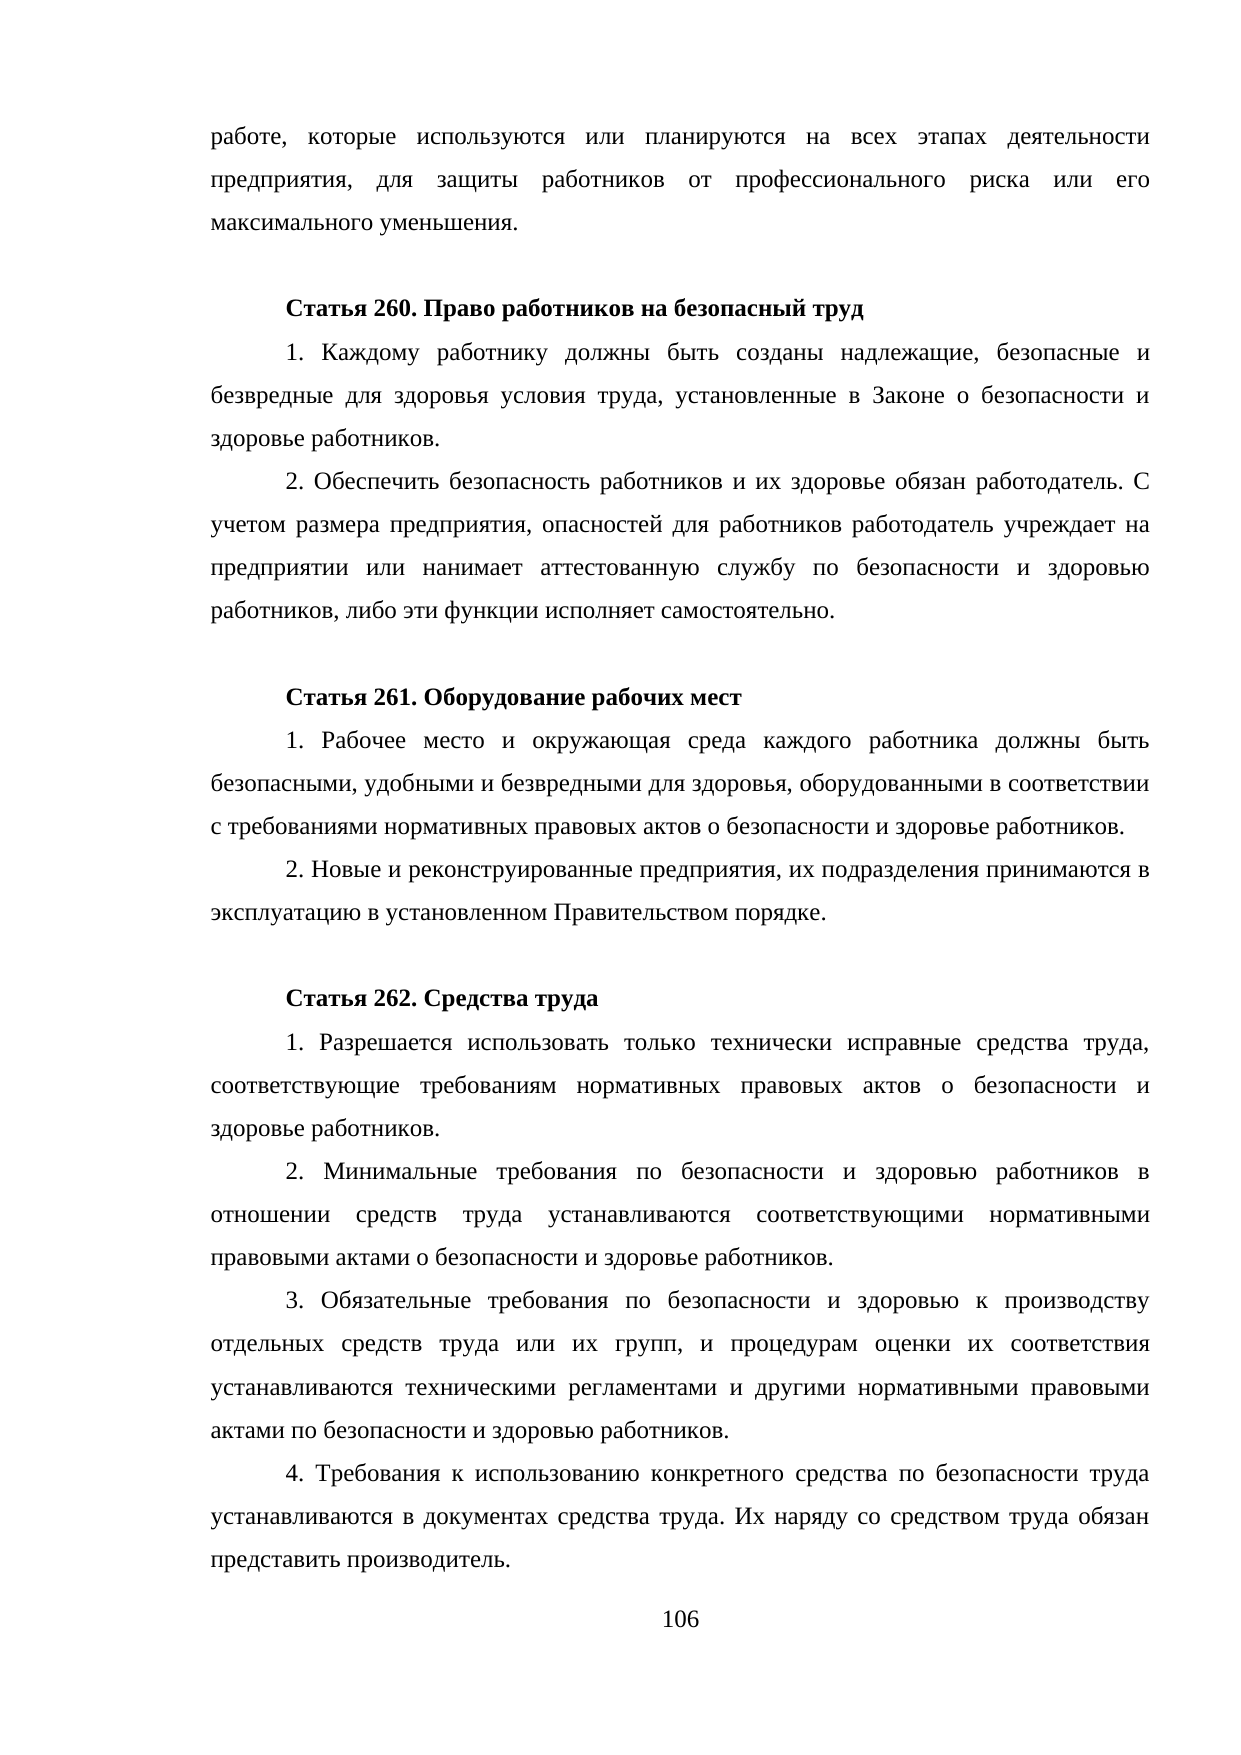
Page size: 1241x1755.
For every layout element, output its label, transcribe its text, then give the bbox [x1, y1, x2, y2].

text 2. Обеспечить безопасность работников и их здоровье обязан работодатель. С учетом размера предприятия, опасностей для работников работодатель учреждает на предприятии или нанимает аттестованную службу по безопасности и здоровью работников, либо эти функции исполняет самостоятельно. [210, 466, 1151, 624]
text 1. Рабочее место и окружающая среда каждого работника должны быть безопасными, удобными и безвредными для здоровья, оборудованными в соответствии с требованиями нормативных правовых актов о безопасности и здоровье работников. [210, 725, 1151, 840]
text 4. Требования к использованию конкретного средства по безопасности труда устанавливаются в документах средства труда. Их наряду со средством труда обязан представить производитель. [210, 1458, 1151, 1573]
text 2. Минимальные требования по безопасности и здоровью работников в отношении средств труда устанавливаются соответствующими нормативными правовыми актами о безопасности и здоровье работников. [210, 1156, 1151, 1271]
text 2. Новые и реконструированные предприятия, их подразделения принимаются в эксплуатацию в установленном Правительством порядке. [210, 854, 1151, 926]
text Статья 261. Оборудование рабочих мест [210, 682, 1151, 710]
text работе, которые используются или планируются на всех этапах деятельности предприятия, для защиты работников от профессионального риска или его максимального уменьшения. [210, 121, 1151, 236]
text 1. Разрешается использовать только технически исправные средства труда, соответствующие требованиям нормативных правовых актов о безопасности и здоровье работников. [210, 1027, 1151, 1142]
text Статья 260. Право работников на безопасный труд [210, 293, 1151, 322]
text Статья 262. Средства труда [210, 983, 1151, 1012]
text 3. Обязательные требования по безопасности и здоровью к производству отдельных средств труда или их групп, и процедурам оценки их соответствия устанавливаются техническими регламентами и другими нормативными правовыми актами по безопасности и здоровью работников. [210, 1285, 1151, 1443]
text 1. Каждому работнику должны быть созданы надлежащие, безопасные и безвредные для здоровья условия труда, установленные в Законе о безопасности и здоровье работников. [210, 337, 1151, 452]
